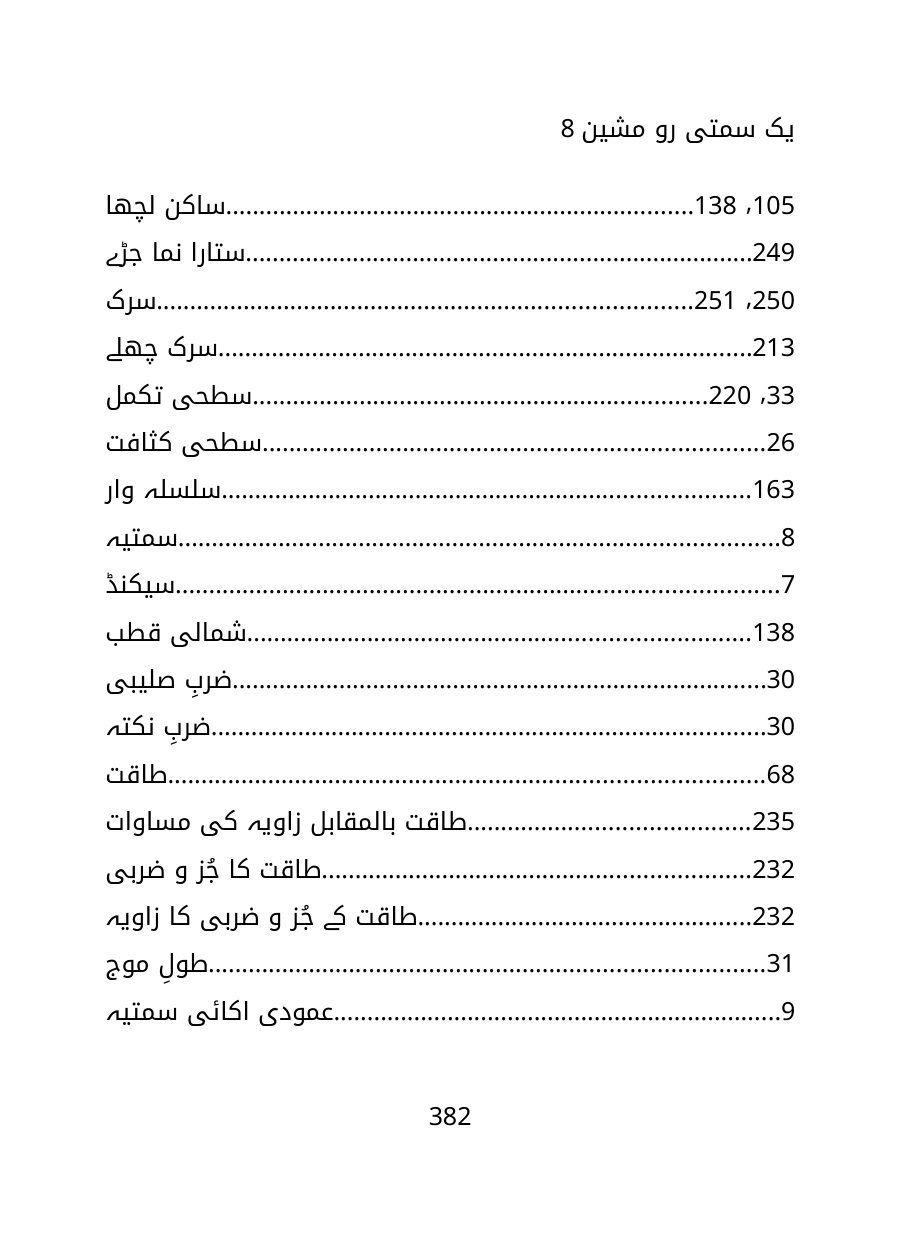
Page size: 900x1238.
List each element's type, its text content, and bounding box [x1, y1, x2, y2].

text سطحی تکمل 33, 220 [105, 372, 795, 419]
text ضربِ صلیبی 30 [105, 656, 795, 704]
text ساکن لچھا 105, 138 [105, 182, 795, 230]
text طولِ موج 31 [105, 941, 795, 988]
text ستارا نما جڑے 249 [105, 230, 795, 277]
text عمودی اکائی سمتیہ 9 [105, 988, 795, 1036]
text طاقت بالمقابل زاویہ کی مساوات 235 [105, 798, 795, 846]
text شمالی قطب 138 [105, 609, 795, 656]
text سلسلہ وار 163 [105, 467, 795, 514]
text سرک چھلے 213 [105, 324, 795, 372]
text سرک 250, 251 [105, 277, 795, 324]
text ضربِ نکتہ 30 [105, 704, 795, 751]
text طاقت کے جُز و ضربی کا زاویہ 232 [105, 893, 795, 941]
text سطحی کثافت 26 [105, 419, 795, 467]
text سیکنڈ 7 [105, 562, 795, 609]
text طاقت کا جُز و ضربی 232 [105, 846, 795, 893]
text طاقت 68 [105, 751, 795, 798]
text سمتیہ 8 [105, 514, 795, 562]
